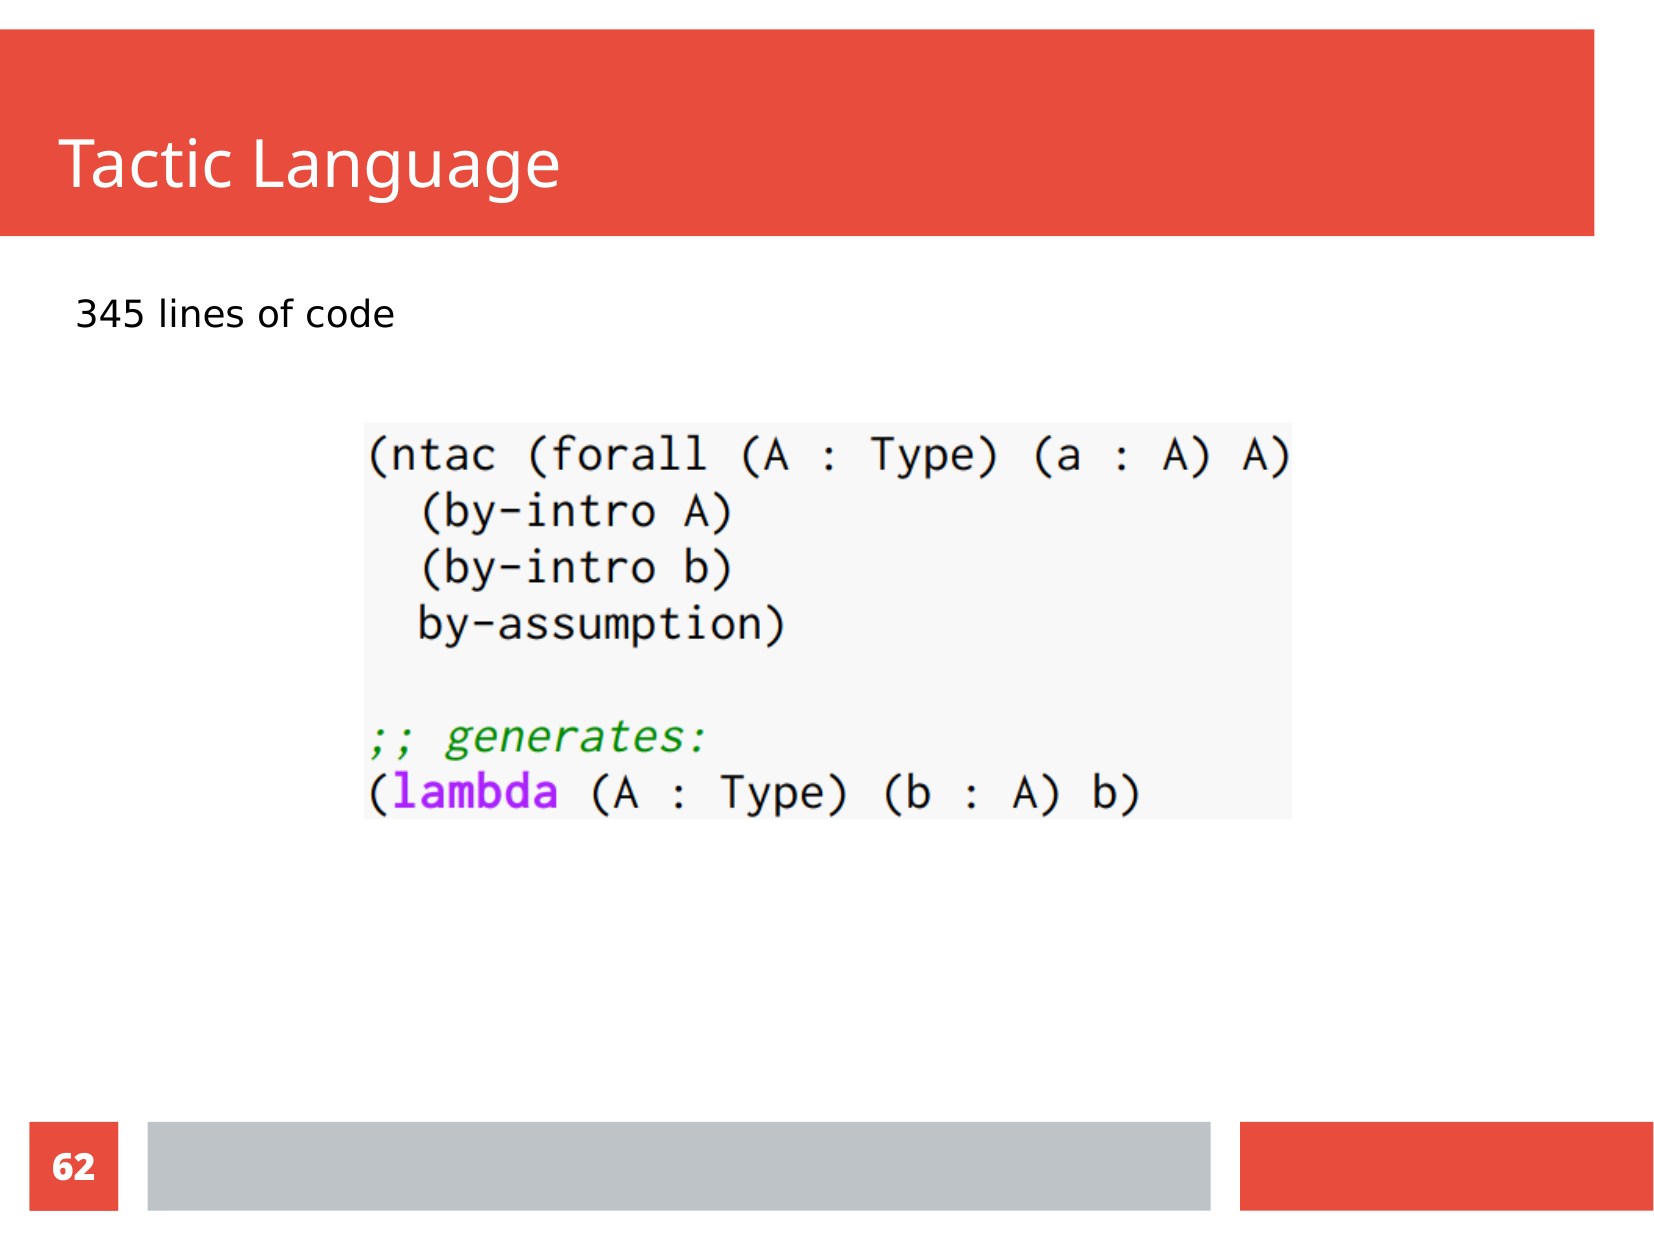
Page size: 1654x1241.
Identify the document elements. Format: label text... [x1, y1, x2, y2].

picture [364, 423, 1292, 819]
text_box 345 lines of code [60, 285, 556, 344]
title Tactic Language [59, 59, 1595, 207]
